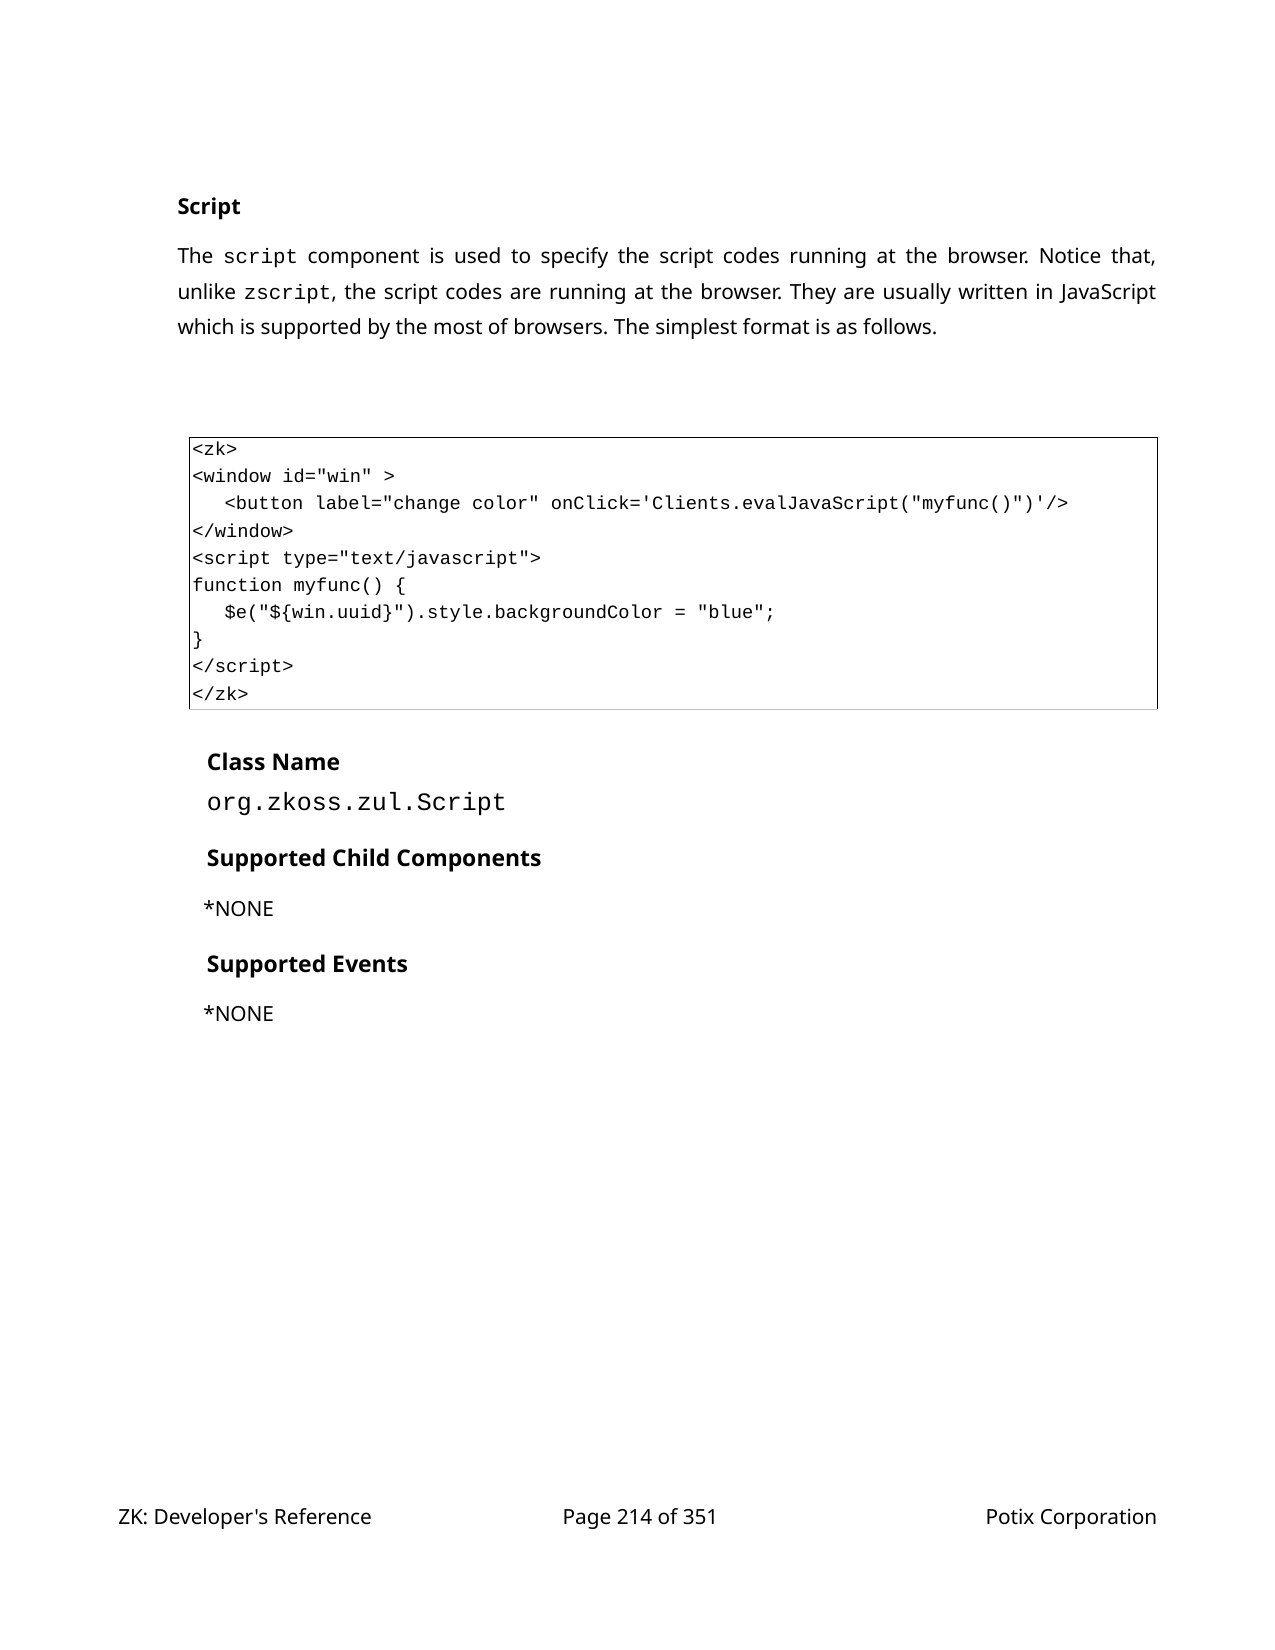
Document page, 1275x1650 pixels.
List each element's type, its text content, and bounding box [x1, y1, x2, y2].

subtitle Supported Child Components [207, 842, 1157, 874]
text function myfunc() { [190, 573, 1157, 597]
text <window id="win" > [190, 464, 1157, 488]
subtitle Supported Events [207, 947, 1157, 979]
text org.zkoss.zul.Script [207, 789, 1157, 817]
text </zk> [190, 682, 1157, 709]
text <zk> [190, 438, 1157, 461]
text *NONE [118, 894, 1157, 922]
text $e("${win.uuid}").style.backgroundColor = "blue"; [190, 600, 1157, 624]
text *NONE [118, 999, 1157, 1028]
text </window> [190, 518, 1157, 543]
text <script type="text/javascript"> [190, 546, 1157, 570]
text </script> [190, 654, 1157, 679]
subtitle Script [177, 191, 1157, 221]
text <button label="change color" onClick='Clients.evalJavaScript("myfunc()")'/> [190, 491, 1157, 516]
text } [190, 627, 1157, 651]
subtitle Class Name [207, 746, 1157, 777]
text The script component is used to specify the script codes running at the browser. Notice that, unlike zscript, the script codes are running at the browser. They are usually written in JavaScript which is supported by the most of browsers. The simplest format is as follows. [177, 241, 1157, 341]
